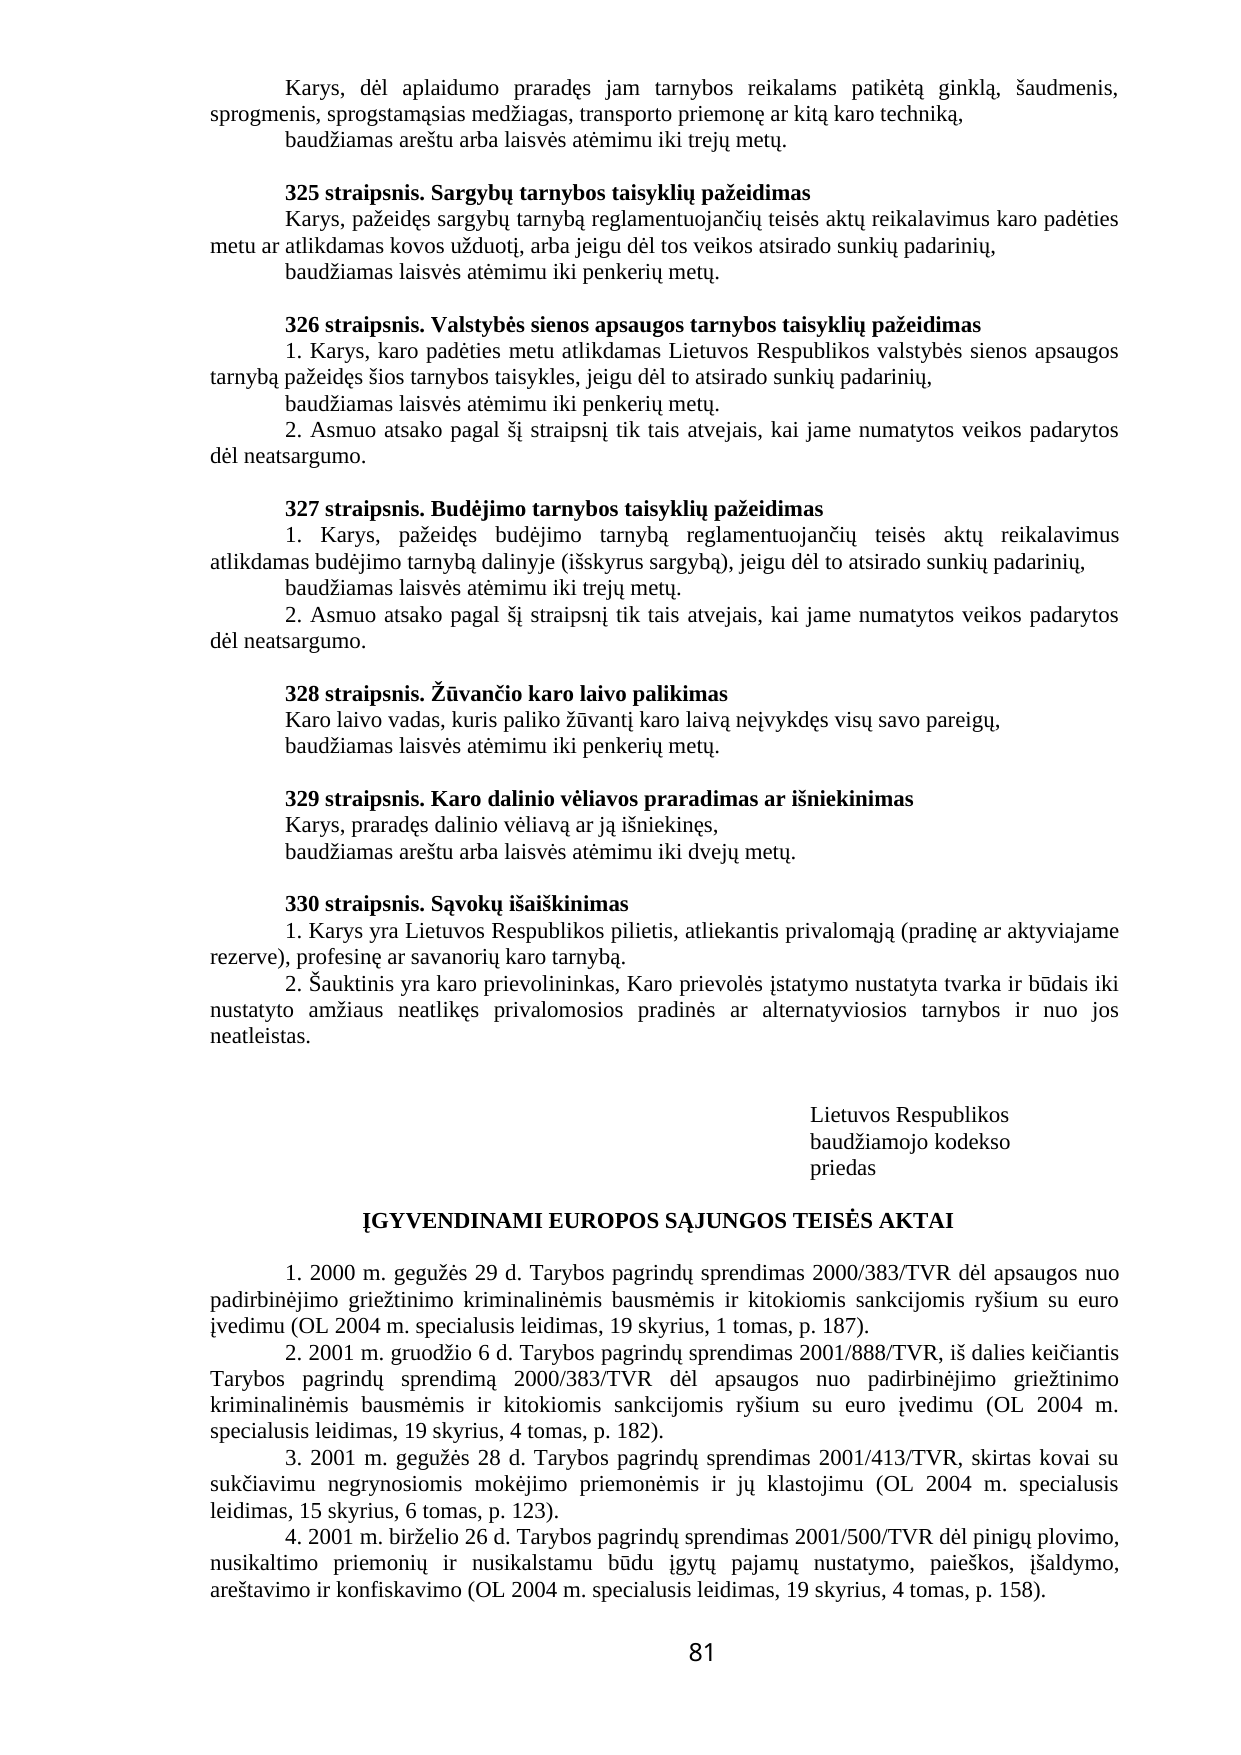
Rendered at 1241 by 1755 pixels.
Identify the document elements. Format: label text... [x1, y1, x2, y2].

text 326 straipsnis. Valstybės sienos apsaugos tarnybos taisyklių pažeidimas [210, 311, 1120, 337]
text Karo laivo vadas, kuris paliko žūvantį karo laivą neįvykdęs visų savo pareigų, [210, 706, 1120, 732]
text 1. Karys yra Lietuvos Respublikos pilietis, atliekantis privalomąją (pradinę ar aktyviajame rezerve), profesinę ar savanorių karo tarnybą. [210, 917, 1120, 969]
text priedas [210, 1154, 1120, 1180]
text 330 straipsnis. Sąvokų išaiškinimas [210, 891, 1120, 917]
text 2. Asmuo atsako pagal šį straipsnį tik tais atvejais, kai jame numatytos veikos padarytos dėl neatsargumo. [210, 416, 1120, 469]
text baudžiamas laisvės atėmimu iki penkerių metų. [210, 258, 1120, 284]
text 325 straipsnis. Sargybų tarnybos taisyklių pažeidimas [210, 179, 1120, 205]
text Karys, dėl aplaidumo praradęs jam tarnybos reikalams patikėtą ginklą, šaudmenis, sprogmenis, sprogstamąsias medžiagas, transporto priemonę ar kitą karo techniką, [210, 73, 1120, 126]
text 1. 2000 m. gegužės 29 d. Tarybos pagrindų sprendimas 2000/383/TVR dėl apsaugos nuo padirbinėjimo griežtinimo kriminalinėmis bausmėmis ir kitokiomis sankcijomis ryšium su euro įvedimu (OL 2004 m. specialusis leidimas, 19 skyrius, 1 tomas, p. 187). [210, 1259, 1120, 1338]
text baudžiamojo kodekso [210, 1128, 1120, 1154]
text 2. 2001 m. gruodžio 6 d. Tarybos pagrindų sprendimas 2001/888/TVR, iš dalies keičiantis Tarybos pagrindų sprendimą 2000/383/TVR dėl apsaugos nuo padirbinėjimo griežtinimo kriminalinėmis bausmėmis ir kitokiomis sankcijomis ryšium su euro įvedimu (OL 2004 m. specialusis leidimas, 19 skyrius, 4 tomas, p. 182). [210, 1338, 1120, 1444]
text baudžiamas areštu arba laisvės atėmimu iki trejų metų. [210, 126, 1120, 153]
text 3. 2001 m. gegužės 28 d. Tarybos pagrindų sprendimas 2001/413/TVR, skirtas kovai su sukčiavimu negrynosiomis mokėjimo priemonėmis ir jų klastojimu (OL 2004 m. specialusis leidimas, 15 skyrius, 6 tomas, p. 123). [210, 1444, 1120, 1523]
text 329 straipsnis. Karo dalinio vėliavos praradimas ar išniekinimas [210, 785, 1120, 811]
text 4. 2001 m. birželio 26 d. Tarybos pagrindų sprendimas 2001/500/TVR dėl pinigų plovimo, nusikaltimo priemonių ir nusikalstamu būdu įgytų pajamų nustatymo, paieškos, įšaldymo, areštavimo ir konfiskavimo (OL 2004 m. specialusis leidimas, 19 skyrius, 4 tomas, p. 158). [210, 1523, 1120, 1602]
text Karys, praradęs dalinio vėliavą ar ją išniekinęs, [210, 811, 1120, 838]
text baudžiamas laisvės atėmimu iki penkerių metų. [210, 732, 1120, 759]
text 1. Karys, karo padėties metu atlikdamas Lietuvos Respublikos valstybės sienos apsaugos tarnybą pažeidęs šios tarnybos taisykles, jeigu dėl to atsirado sunkių padarinių, [210, 337, 1120, 390]
text baudžiamas laisvės atėmimu iki penkerių metų. [210, 390, 1120, 416]
text 2. Asmuo atsako pagal šį straipsnį tik tais atvejais, kai jame numatytos veikos padarytos dėl neatsargumo. [210, 601, 1120, 653]
text Karys, pažeidęs sargybų tarnybą reglamentuojančių teisės aktų reikalavimus karo padėties metu ar atlikdamas kovos užduotį, arba jeigu dėl tos veikos atsirado sunkių padarinių, [210, 205, 1120, 258]
subtitle ĮGYVENDINAMI EUROPOS SĄJUNGOS TEISĖS AKTAI [210, 1207, 1106, 1233]
text Lietuvos Respublikos [210, 1101, 1120, 1128]
text baudžiamas areštu arba laisvės atėmimu iki dvejų metų. [210, 838, 1120, 864]
text 327 straipsnis. Budėjimo tarnybos taisyklių pažeidimas [210, 495, 1120, 522]
text baudžiamas laisvės atėmimu iki trejų metų. [210, 574, 1120, 601]
text 1. Karys, pažeidęs budėjimo tarnybą reglamentuojančių teisės aktų reikalavimus atlikdamas budėjimo tarnybą dalinyje (išskyrus sargybą), jeigu dėl to atsirado sunkių padarinių, [210, 522, 1120, 574]
text 328 straipsnis. Žūvančio karo laivo palikimas [210, 680, 1120, 706]
text 2. Šauktinis yra karo prievolininkas, Karo prievolės įstatymo nustatyta tvarka ir būdais iki nustatyto amžiaus neatlikęs privalomosios pradinės ar alternatyviosios tarnybos ir nuo jos neatleistas. [210, 969, 1120, 1049]
